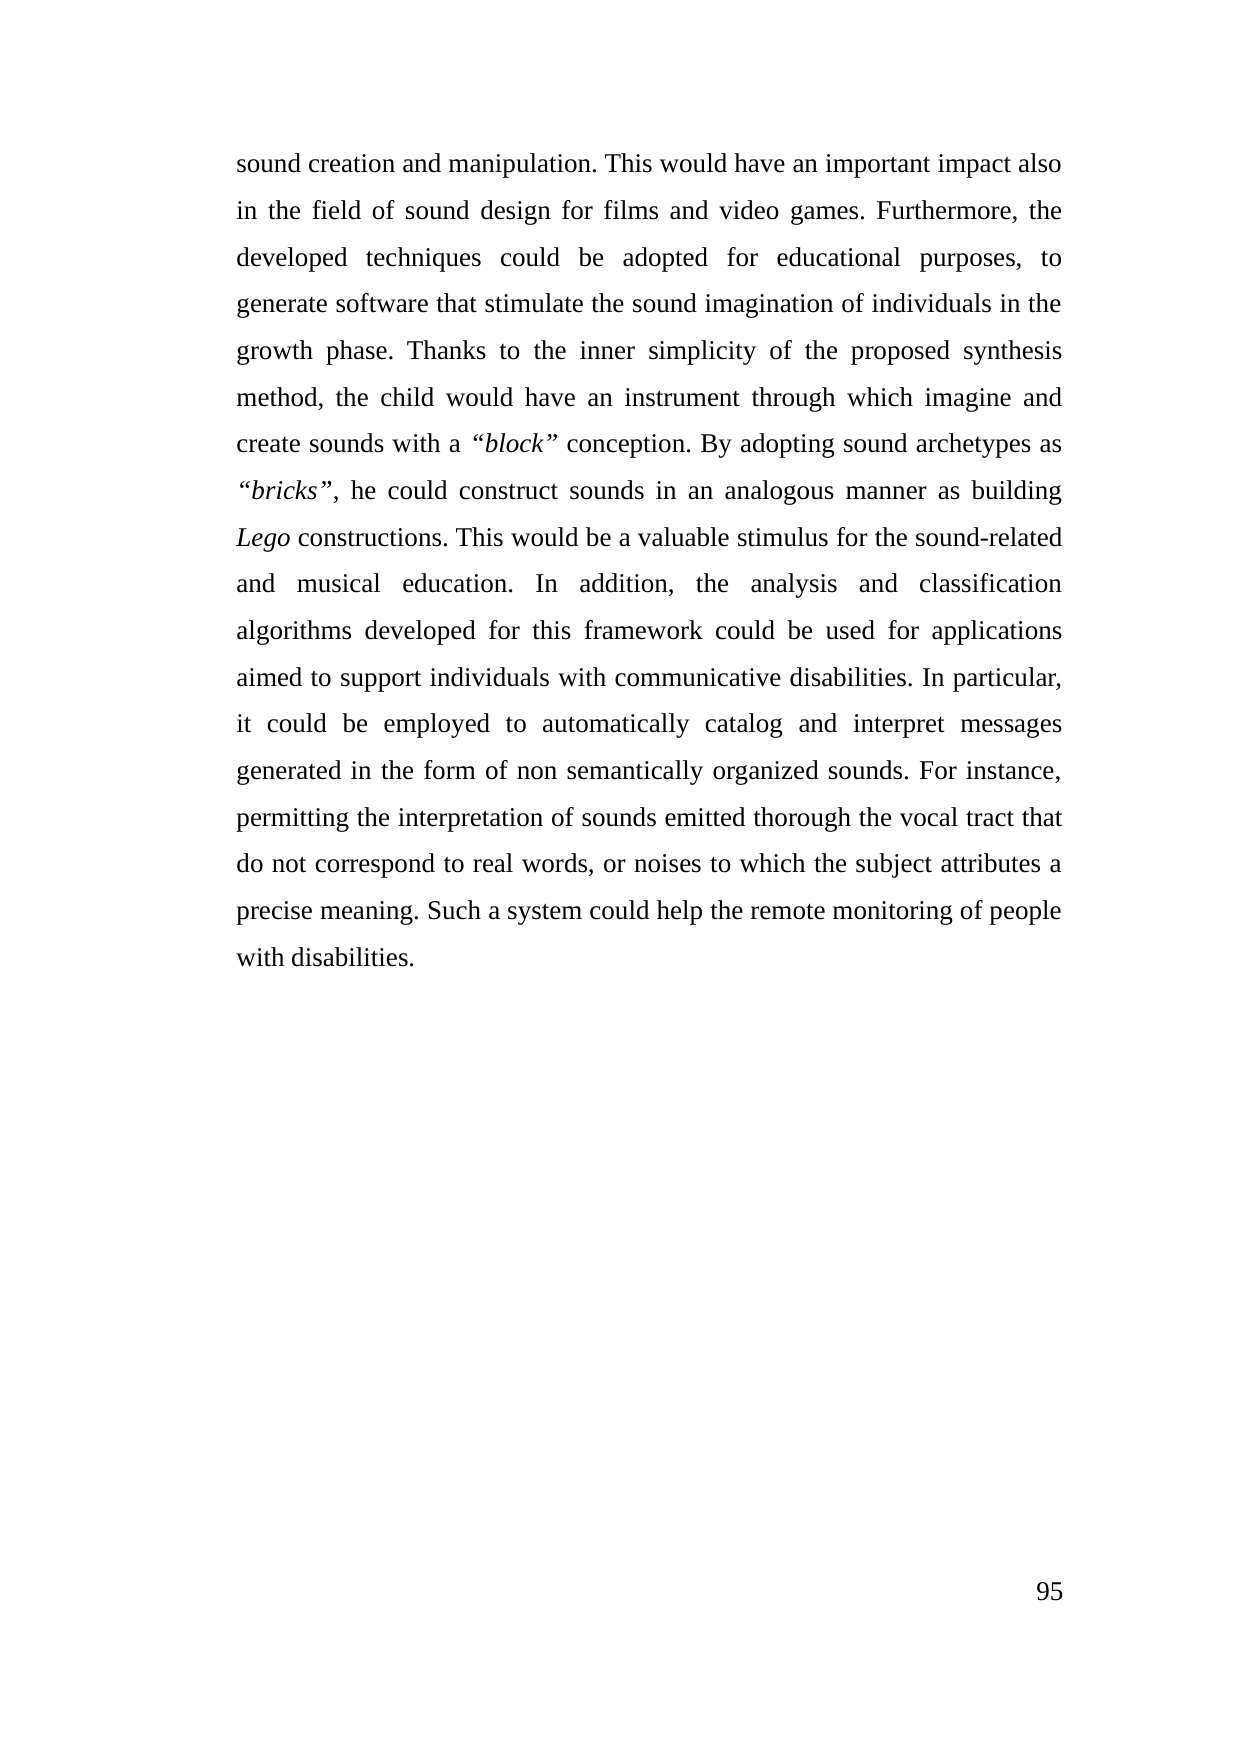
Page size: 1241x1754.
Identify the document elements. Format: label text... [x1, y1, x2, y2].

text sound creation and manipulation. This would have an important impact also in the field of sound design for films and video games. Furthermore, the developed techniques could be adopted for educational purposes, to generate software that stimulate the sound imagination of individuals in the growth phase. Thanks to the inner simplicity of the proposed synthesis method, the child would have an instrument through which imagine and create sounds with a “block” conception. By adopting sound archetypes as “bricks”, he could construct sounds in an analogous manner as building Lego constructions. This would be a valuable stimulus for the sound-related and musical education. In addition, the analysis and classification algorithms developed for this framework could be used for applications aimed to support individuals with communicative disabilities. In particular, it could be employed to automatically catalog and interpret messages generated in the form of non semantically organized sounds. For instance, permitting the interpretation of sounds emitted thorough the vocal tract that do not correspond to real words, or noises to which the subject attributes a precise meaning. Such a system could help the remote monitoring of people with disabilities. [236, 148, 1063, 972]
